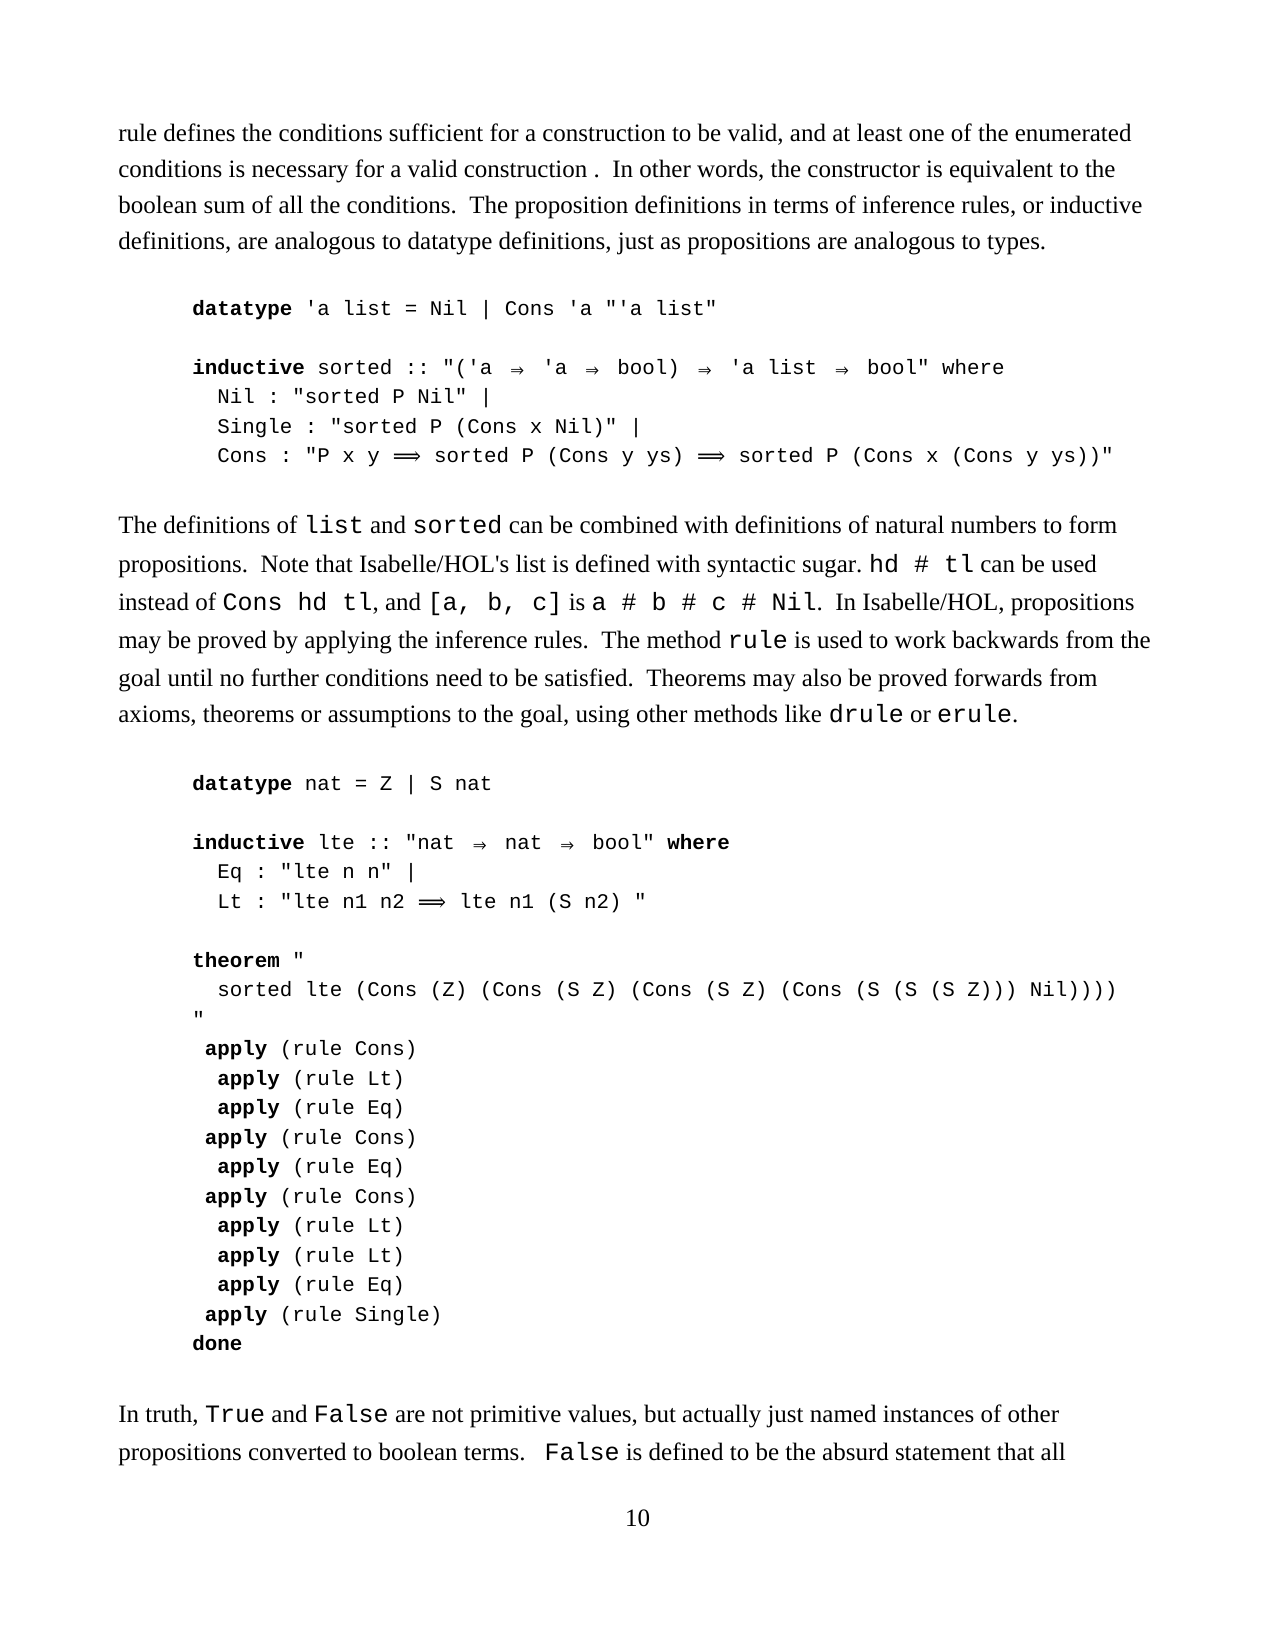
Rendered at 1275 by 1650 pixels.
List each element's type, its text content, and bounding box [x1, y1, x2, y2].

text datatype nat = Z | S nat [192, 773, 1157, 797]
text apply (rule Eq) [192, 1097, 1157, 1121]
text theorem " [192, 950, 1157, 974]
text Lt : "lte n1 n2 ⟹ lte n1 (S n2) " [192, 891, 1157, 915]
text Eq : "lte n n" | [192, 862, 1157, 885]
text Nil : "sorted P Nil" | [192, 386, 1157, 410]
text apply (rule Cons) [192, 1186, 1157, 1209]
text apply (rule Lt) [192, 1245, 1157, 1268]
text apply (rule Cons) [192, 1038, 1157, 1062]
text apply (rule Cons) [192, 1127, 1157, 1151]
text datatype 'a list = Nil | Cons 'a "'a list" [192, 298, 1157, 321]
text done [192, 1333, 1157, 1357]
text In truth, True and False are not primitive values, but actually just named instances of other propositions converted to boolean terms. False is defined to be the absurd statement that all [118, 1399, 1157, 1467]
text " [192, 1009, 1157, 1033]
text apply (rule Single) [192, 1304, 1157, 1327]
text Cons : "P x y ⟹ sorted P (Cons y ys) ⟹ sorted P (Cons x (Cons y ys))" [192, 445, 1157, 469]
text Single : "sorted P (Cons x Nil)" | [192, 416, 1157, 439]
text inductive lte :: "nat ⇒ nat ⇒ bool" where [192, 832, 1157, 856]
text apply (rule Eq) [192, 1274, 1157, 1298]
text apply (rule Lt) [192, 1215, 1157, 1239]
text rule defines the conditions sufficient for a construction to be valid, and at least one of the enumerated conditions is necessary for a valid construction . In other words, the constructor is equivalent to the boolean sum of all the conditions. The proposition definitions in terms of inference rules, or inductive definitions, are analogous to datatype definitions, just as propositions are analogous to types. [118, 118, 1157, 255]
text apply (rule Lt) [192, 1068, 1157, 1092]
text apply (rule Eq) [192, 1156, 1157, 1180]
text sorted lte (Cons (Z) (Cons (S Z) (Cons (S Z) (Cons (S (S (S Z))) Nil)))) [192, 979, 1157, 1003]
text The definitions of list and sorted can be combined with definitions of natural numbers to form propositions. Note that Isabelle/HOL's list is defined with syntactic sugar. hd # tl can be used instead of Cons hd tl, and [a, b, c] is a # b # c # Nil. In Isabelle/HOL, propositions may be proved by applying the inference rules. The method rule is used to work backwards from the goal until no further conditions need to be satisfied. Theorems may also be proved forwards from axioms, theorems or assumptions to the goal, using other methods like drule or erule. [118, 511, 1157, 729]
text inductive sorted :: "('a ⇒ 'a ⇒ bool) ⇒ 'a list ⇒ bool" where [192, 357, 1157, 380]
